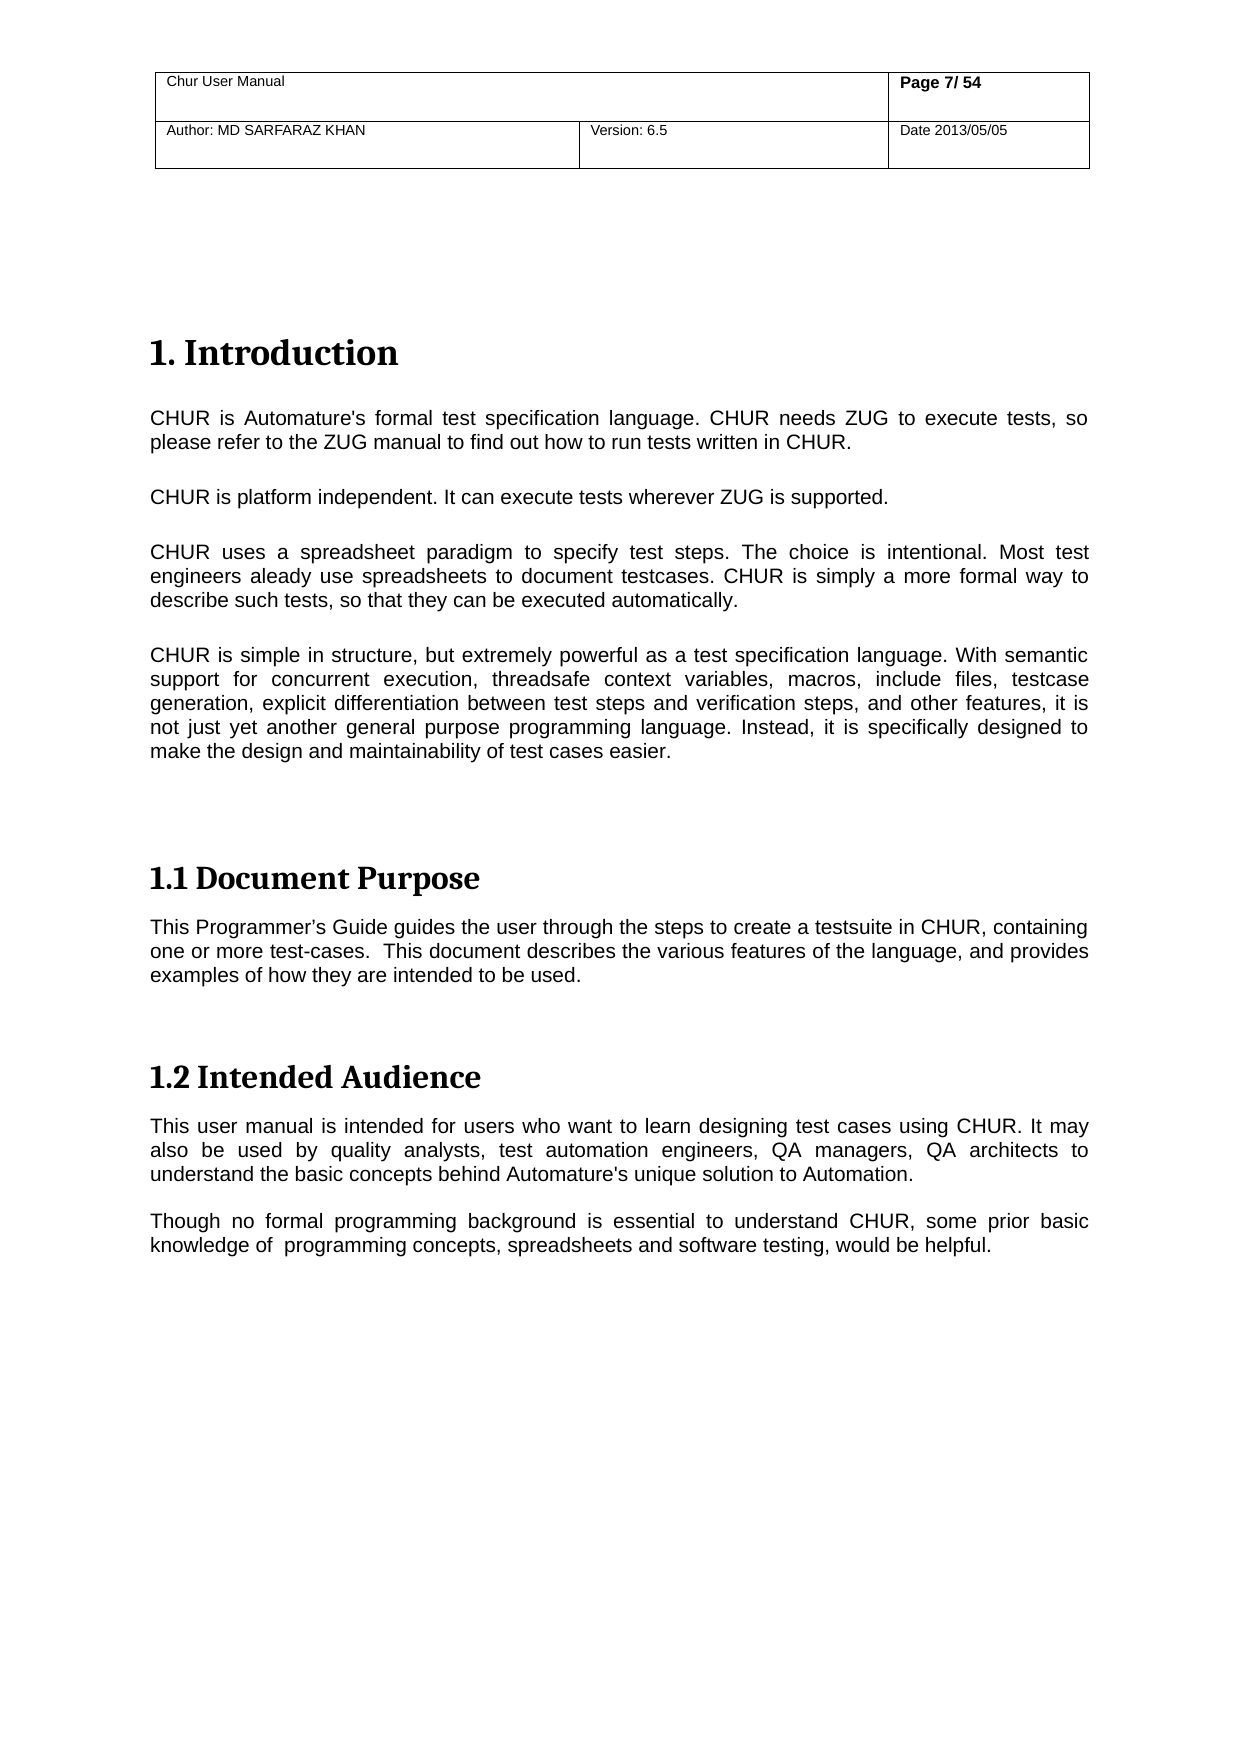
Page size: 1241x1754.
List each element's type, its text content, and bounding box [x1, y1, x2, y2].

subtitle 1. Introduction [150, 331, 1090, 374]
text CHUR is platform independent. It can execute tests wherever ZUG is supported. [150, 485, 1090, 509]
text Though no formal programming background is essential to understand CHUR, some prior basic knowledge of programming concepts, spreadsheets and software testing, would be helpful. [150, 1209, 1090, 1257]
subtitle 1.2 Intended Audience [150, 1059, 1090, 1097]
text CHUR is simple in structure, but extremely powerful as a test specification language. With semantic support for concurrent execution, threadsafe context variables, macros, include files, testcase generation, explicit differentiation between test steps and verification steps, and other features, it is not just yet another general purpose programming language. Instead, it is specifically designed to make the design and maintainability of test cases easier. [150, 643, 1090, 763]
text CHUR is Automature's formal test specification language. CHUR needs ZUG to execute tests, so please refer to the ZUG manual to find out how to run tests written in CHUR. [150, 406, 1090, 454]
text CHUR uses a spreadsheet paradigm to specify test steps. The choice is intentional. Most test engineers aleady use spreadsheets to document testcases. CHUR is simply a more formal way to describe such tests, so that they can be executed automatically. [150, 540, 1090, 612]
text This user manual is intended for users who want to learn designing test cases using CHUR. It may also be used by quality analysts, test automation engineers, QA managers, QA architects to understand the basic concepts behind Automature's unique solution to Automation. [150, 1114, 1090, 1186]
text This Programmer’s Guide guides the user through the steps to create a testsuite in CHUR, containing one or more test-cases. This document describes the various features of the language, and provides examples of how they are intended to be used. [150, 915, 1090, 987]
subtitle 1.1 Document Purpose [150, 860, 1090, 898]
